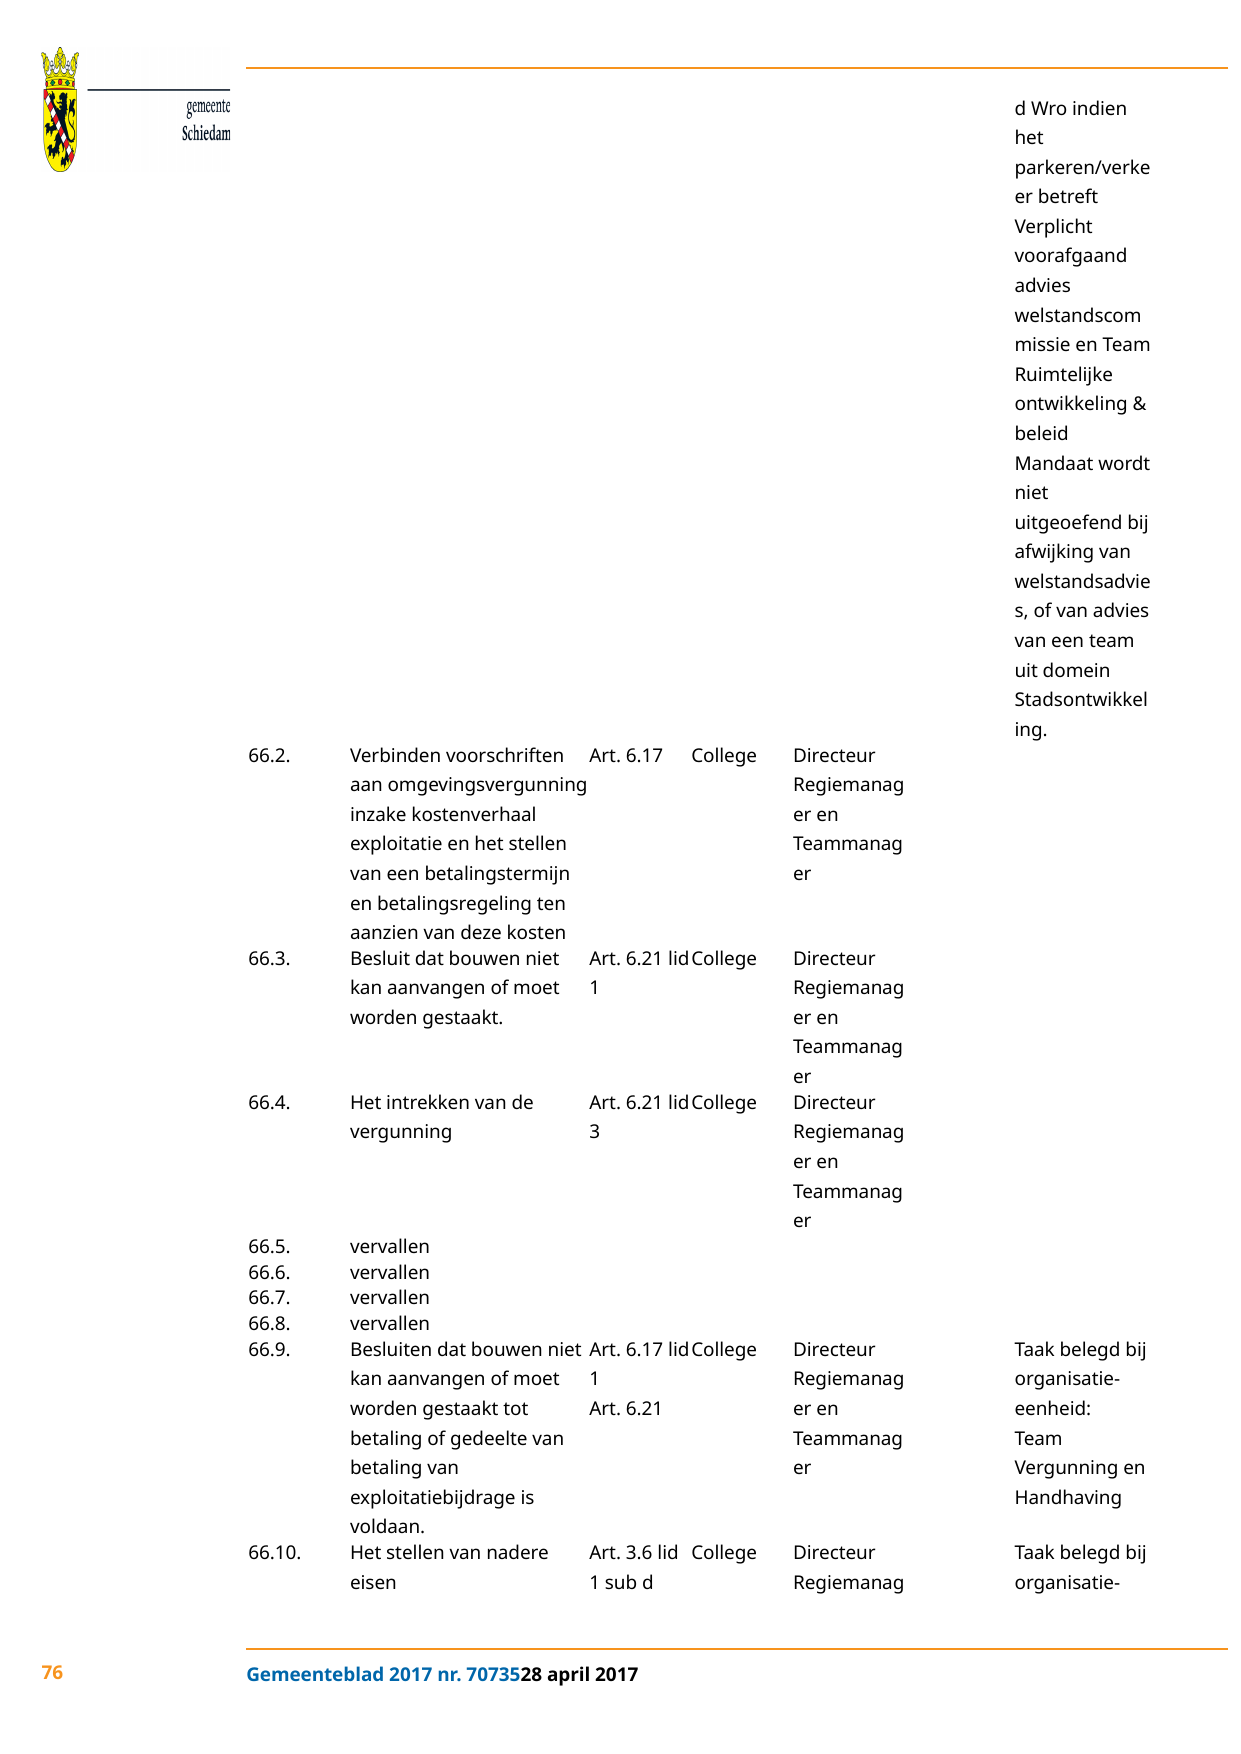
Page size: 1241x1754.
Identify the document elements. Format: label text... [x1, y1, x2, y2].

table_cell Art. 3.6 lid 1 sub d [589, 1539, 691, 1594]
table_cell [908, 1539, 1014, 1594]
table_cell Art. 6.21 lid 3 [589, 1089, 691, 1233]
table_cell Besluit dat bouwen niet kan aanvangen of moet worden gestaakt. [350, 945, 589, 1089]
table_cell [908, 1285, 1014, 1310]
table_cell College [691, 945, 793, 1089]
table_cell [793, 1285, 908, 1310]
picture [41, 47, 231, 172]
table_cell [1014, 1285, 1152, 1310]
table_cell Art. 6.21 lid 1 [589, 945, 691, 1089]
table_cell vervallen [350, 1259, 589, 1284]
table_cell 66.3. [248, 945, 350, 1089]
table_cell Taak belegd bij organisatie-eenheid: Team Vergunning en Handhaving [1014, 1336, 1152, 1539]
table_cell [793, 1259, 908, 1284]
table_cell [589, 1259, 691, 1284]
table_cell [908, 1233, 1014, 1259]
table_cell [1014, 1233, 1152, 1259]
table_cell [908, 1310, 1014, 1336]
table_cell 66.9. [248, 1336, 350, 1539]
table_cell 66.2. [248, 742, 350, 945]
table_cell Taak belegd bij organisatie- [1014, 1539, 1152, 1594]
table_cell 66.7. [248, 1285, 350, 1310]
table_cell vervallen [350, 1310, 589, 1336]
table_cell Directeur Regiemanager en Teammanager [793, 1336, 908, 1539]
table_cell College [691, 1336, 793, 1539]
table_cell College [691, 1089, 793, 1233]
table_cell [793, 1310, 908, 1336]
table_cell 66.4. [248, 1089, 350, 1233]
table_cell 66.10. [248, 1539, 350, 1594]
table_cell Directeur Regiemanager en Teammanager [793, 945, 908, 1089]
table_cell Het stellen van nadere eisen [350, 1539, 589, 1594]
table_cell 66.5. [248, 1233, 350, 1259]
table_cell vervallen [350, 1233, 589, 1259]
table_cell Directeur Regiemanag [793, 1539, 908, 1594]
table_cell d Wro indien het parkeren/verkeer betreft Verplicht voorafgaand advies welstandscommissie en Team Ruimtelijke ontwikkeling & beleid Mandaat wordt niet uitgeoefend bij afwijking van welstandsadvies, of van advies van een team uit domein Stadsontwikkeling. [1014, 95, 1152, 742]
table_cell [589, 1285, 691, 1310]
table_cell [908, 1089, 1014, 1233]
table_cell [589, 1233, 691, 1259]
table_cell [908, 742, 1014, 945]
table_cell vervallen [350, 1285, 589, 1310]
table_cell [691, 95, 793, 742]
table_cell [350, 95, 589, 742]
table_cell [691, 1233, 793, 1259]
table_cell College [691, 1539, 793, 1594]
table_cell [1014, 1089, 1152, 1233]
table_cell Art. 6.17 [589, 742, 691, 945]
table_cell Directeur Regiemanager en Teammanager [793, 1089, 908, 1233]
table_cell [1014, 945, 1152, 1089]
table_cell College [691, 742, 793, 945]
table_cell Het intrekken van de vergunning [350, 1089, 589, 1233]
table_cell [908, 1336, 1014, 1539]
table_cell 66.8. [248, 1310, 350, 1336]
table_cell Besluiten dat bouwen niet kan aanvangen of moet worden gestaakt tot betaling of gedeelte van betaling van exploitatiebijdrage is voldaan. [350, 1336, 589, 1539]
table_cell [1014, 1310, 1152, 1336]
table_cell Verbinden voorschriften aan omgevingsvergunning inzake kostenverhaal exploitatie en het stellen van een betalingstermijn en betalingsregeling ten aanzien van deze kosten [350, 742, 589, 945]
table_cell Art. 6.17 lid 1 Art. 6.21 [589, 1336, 691, 1539]
table_cell [1014, 1259, 1152, 1284]
table_cell [793, 95, 908, 742]
table_cell [908, 95, 1014, 742]
table_cell [691, 1259, 793, 1284]
table_cell [248, 95, 350, 742]
table_cell [908, 1259, 1014, 1284]
table_cell [793, 1233, 908, 1259]
table_cell [589, 1310, 691, 1336]
table_cell [691, 1310, 793, 1336]
table_cell [1014, 742, 1152, 945]
table_cell [908, 945, 1014, 1089]
table_cell [589, 95, 691, 742]
table_cell [691, 1285, 793, 1310]
table_cell Directeur Regiemanager en Teammanager [793, 742, 908, 945]
table_cell 66.6. [248, 1259, 350, 1284]
